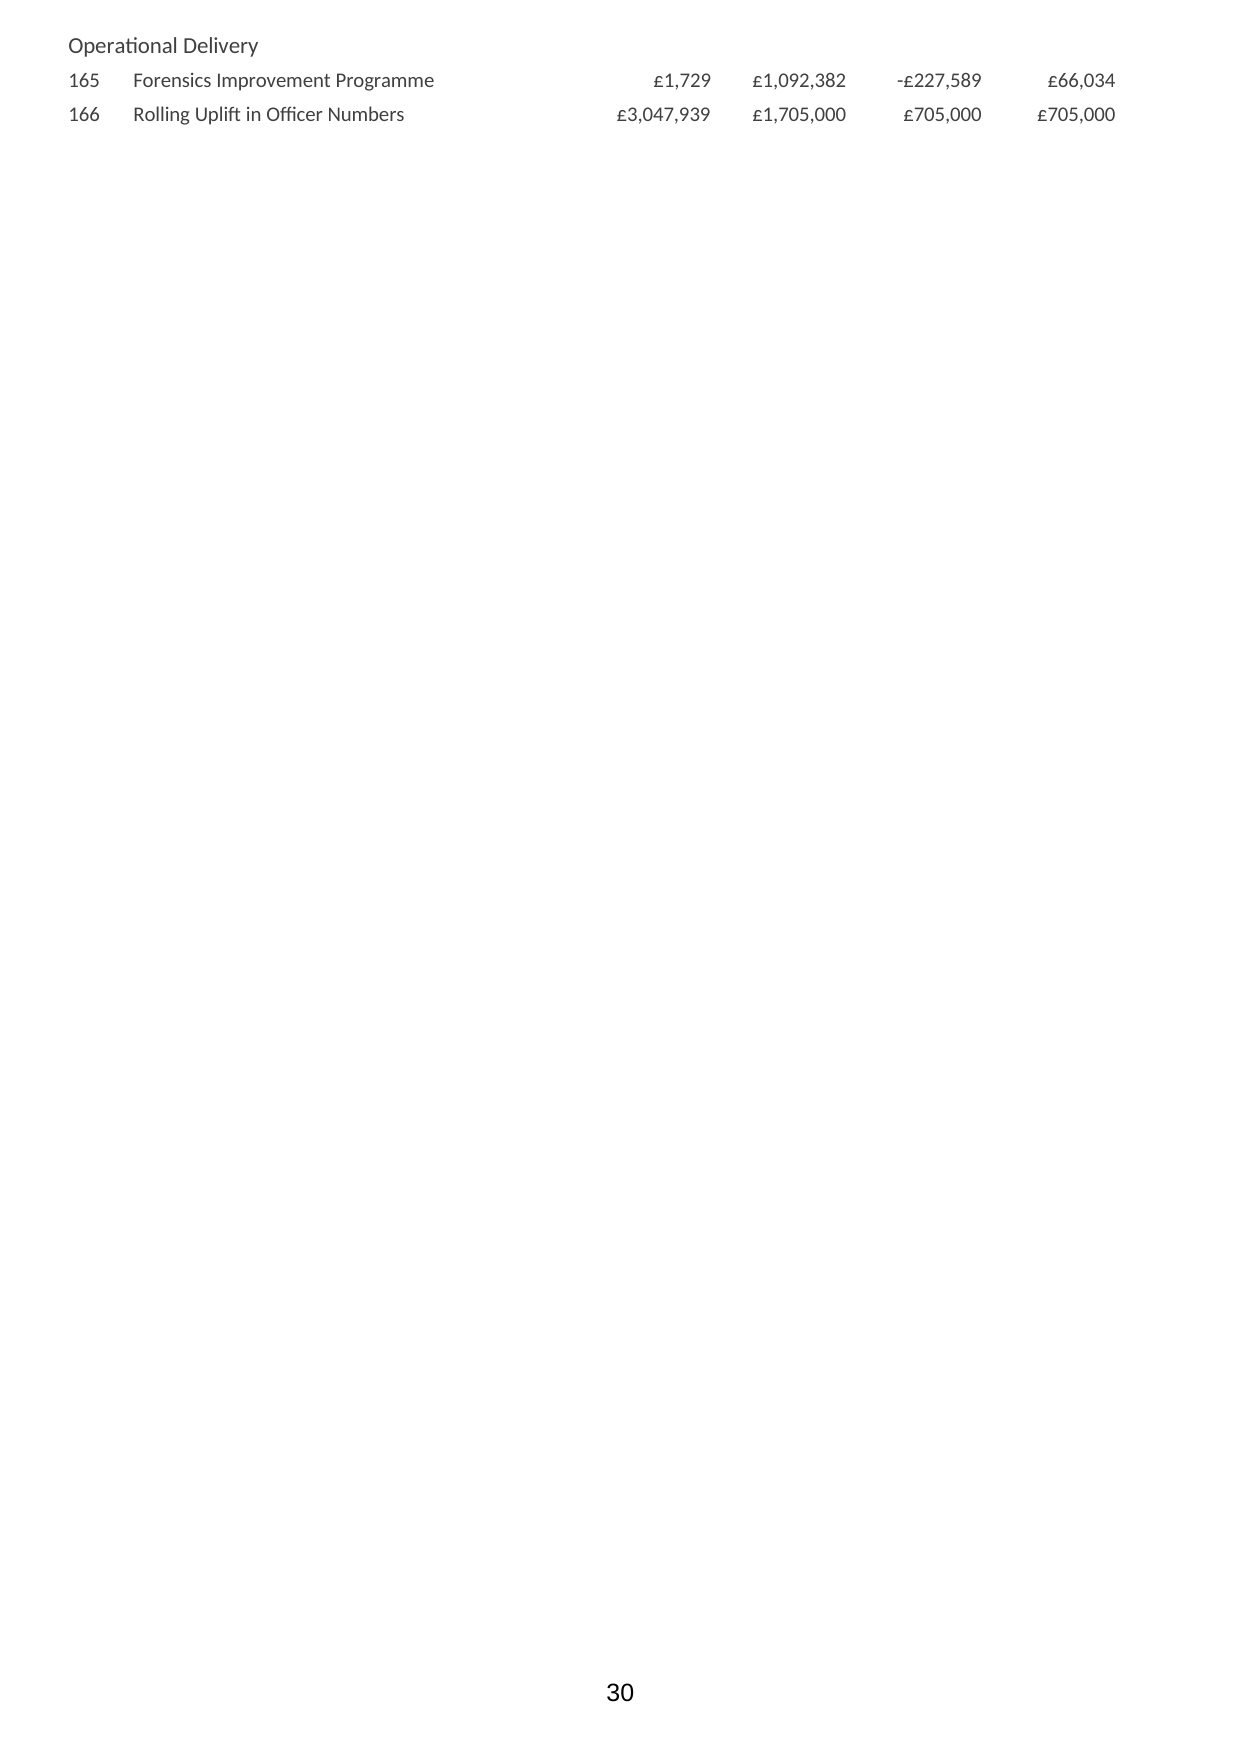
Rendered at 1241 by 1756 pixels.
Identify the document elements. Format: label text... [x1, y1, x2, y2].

table_header £66,034 [1010, 63, 1121, 99]
table_header £1,092,382 [732, 63, 872, 99]
table_header £1,729 [526, 63, 732, 99]
table_header Forensics Improvement Programme [116, 63, 526, 99]
table_cell £705,000 [872, 99, 1009, 137]
table_cell Rolling Uplift in Officer Numbers [116, 99, 526, 137]
table_header 165 [63, 63, 116, 99]
table_cell £3,047,939 [526, 99, 732, 137]
table_cell £705,000 [1010, 99, 1121, 137]
table_cell £1,705,000 [732, 99, 872, 137]
text Operational Delivery [68, 31, 1136, 59]
table_cell 166 [63, 99, 116, 137]
table_header -£227,589 [872, 63, 1009, 99]
